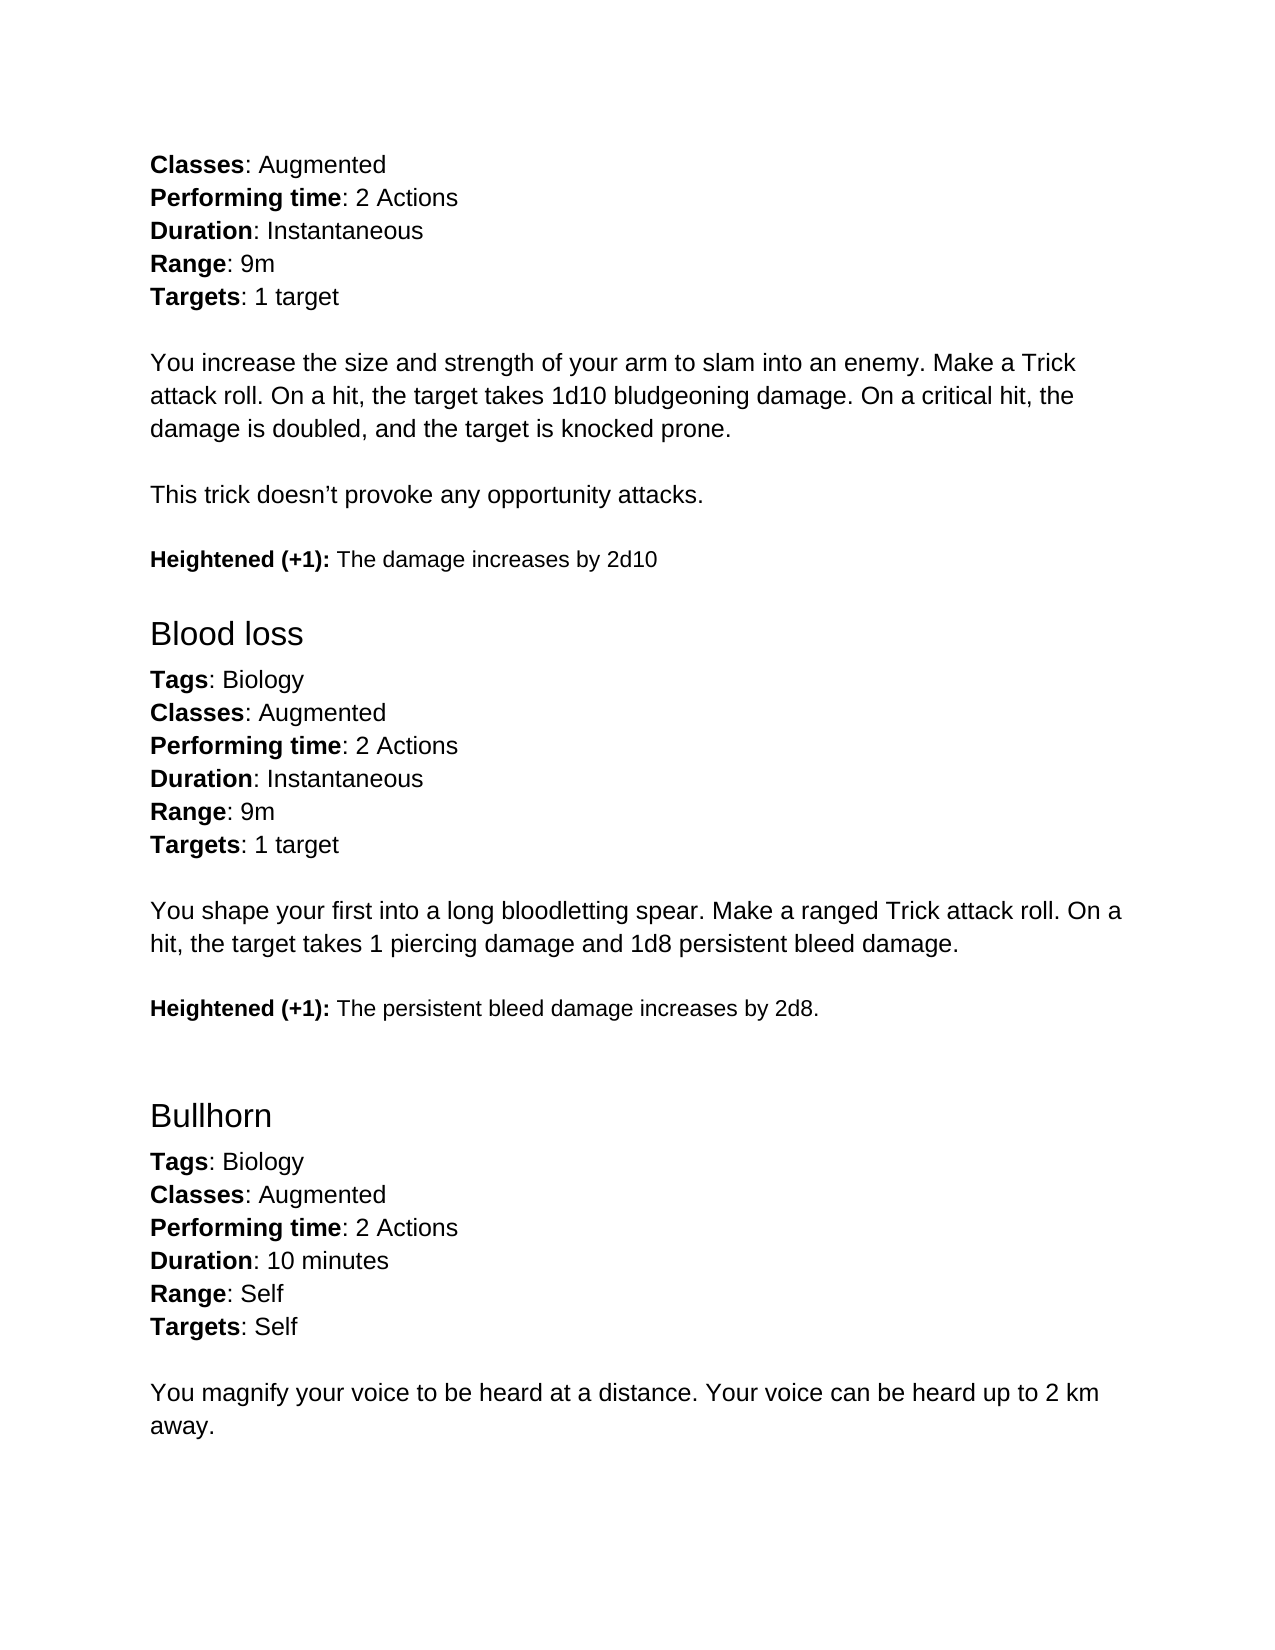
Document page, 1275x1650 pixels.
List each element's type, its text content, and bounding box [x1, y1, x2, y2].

text You magnify your voice to be heard at a distance. Your voice can be heard up to 2 km away. [150, 1378, 1125, 1440]
text Classes: Augmented [150, 698, 1125, 727]
text Heightened (+1): The persistent bleed damage increases by 2d8. [150, 995, 1125, 1021]
subtitle Blood loss [150, 614, 1125, 652]
text Duration: 10 minutes [150, 1246, 1125, 1274]
text Range: 9m [150, 797, 1125, 826]
text Targets: Self [150, 1312, 1125, 1341]
text Performing time: 2 Actions [150, 1213, 1125, 1242]
text Range: 9m [150, 249, 1125, 278]
text Heightened (+1): The damage increases by 2d10 [150, 546, 1125, 573]
text Classes: Augmented [150, 150, 1125, 179]
text Range: Self [150, 1279, 1125, 1308]
text Performing time: 2 Actions [150, 183, 1125, 212]
text Classes: Augmented [150, 1180, 1125, 1208]
text Targets: 1 target [150, 282, 1125, 311]
text You increase the size and strength of your arm to slam into an enemy. Make a Trick attack roll. On a hit, the target takes 1d10 bludgeoning damage. On a critical hit, the damage is doubled, and the target is knocked prone. [150, 348, 1125, 443]
subtitle Bullhorn [150, 1096, 1125, 1134]
text Performing time: 2 Actions [150, 731, 1125, 760]
text Targets: 1 target [150, 830, 1125, 859]
text Tags: Biology [150, 665, 1125, 694]
text You shape your first into a long bloodletting spear. Make a ranged Trick attack roll. On a hit, the target takes 1 piercing damage and 1d8 persistent bleed damage. [150, 896, 1125, 958]
text Duration: Instantaneous [150, 764, 1125, 793]
text Duration: Instantaneous [150, 216, 1125, 245]
text Tags: Biology [150, 1147, 1125, 1176]
text This trick doesn’t provoke any opportunity attacks. [150, 480, 1125, 509]
